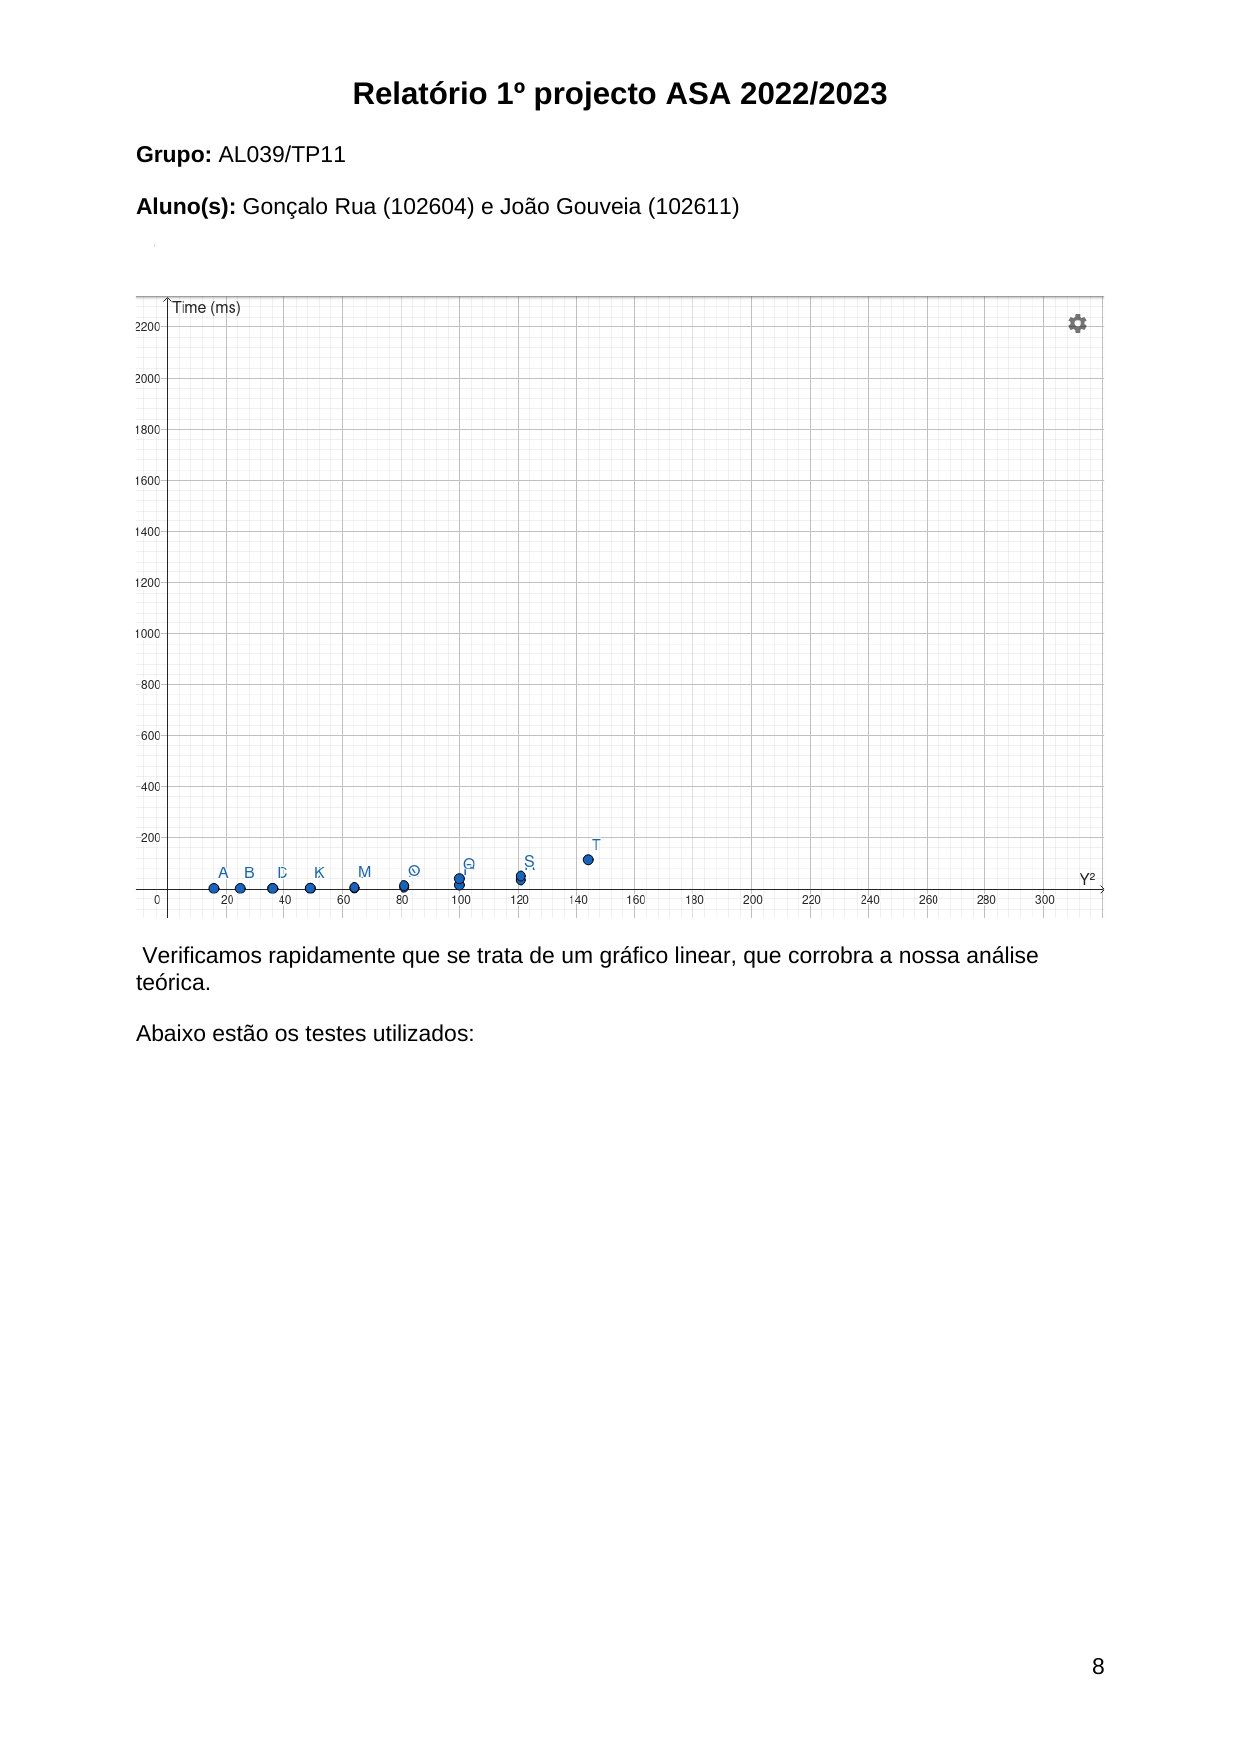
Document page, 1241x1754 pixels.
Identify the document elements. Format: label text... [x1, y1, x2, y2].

text Verificamos rapidamente que se trata de um gráfico linear, que corrobra a nossa análise teórica. [136, 918, 1104, 995]
text Abaixo estão os testes utilizados: [136, 1020, 1104, 1046]
picture [135, 296, 1105, 918]
